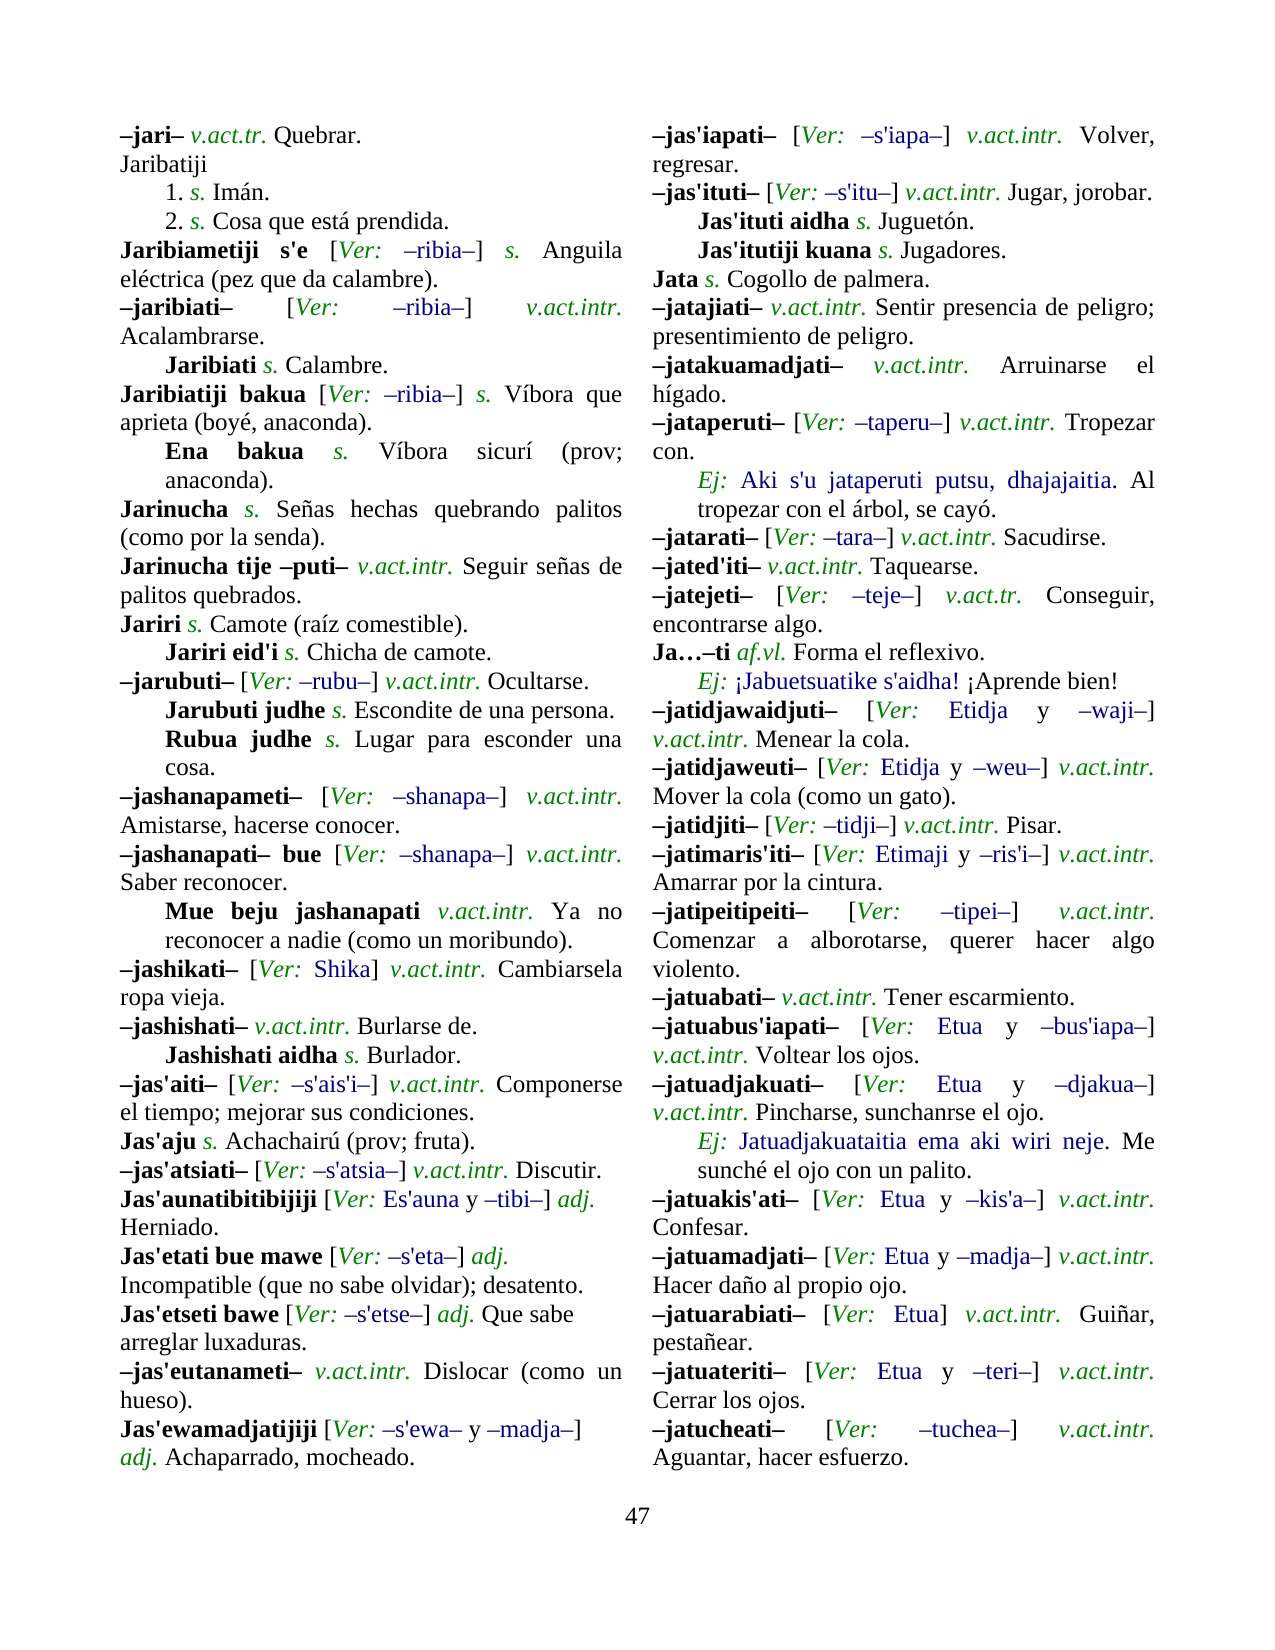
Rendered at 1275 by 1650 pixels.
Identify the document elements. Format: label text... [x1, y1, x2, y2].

text Ej: Aki s'u jataperuti putsu, dhajajaitia. Al tropezar con el árbol, se cayó. [652, 465, 1155, 522]
text –jated'iti– v.act.intr. Taquearse. [652, 551, 1155, 580]
text –jatajiati– v.act.intr. Sentir presencia de peligro; presentimiento de peligro. [652, 292, 1155, 350]
text –jas'aiti– [Ver: –s'ais'i–] v.act.intr. Componerse el tiempo; mejorar sus condiciones. [120, 1069, 622, 1126]
text –jatakuamadjati– v.act.intr. Arruinarse el hígado. [652, 350, 1155, 407]
text –jas'atsiati– [Ver: –s'atsia–] v.act.intr. Discutir. [120, 1155, 622, 1184]
text Jata s. Cogollo de palmera. [652, 264, 1155, 292]
text –jatuabati– v.act.intr. Tener escarmiento. [652, 982, 1155, 1011]
text –jarubuti– [Ver: –rubu–] v.act.intr. Ocultarse. [120, 666, 622, 695]
text Jas'aju s. Achachairú (prov; fruta). [120, 1126, 622, 1155]
text Jas'itutiji kuana s. Jugadores. [652, 235, 1155, 264]
text Jaribiati s. Calambre. [120, 350, 622, 379]
text Ena bakua s. Víbora sicurí (prov; anaconda). [120, 436, 622, 494]
text –jatidjaweuti– [Ver: Etidja y –weu–] v.act.intr. Mover la cola (como un gato). [652, 752, 1155, 810]
text –jatidjawaidjuti– [Ver: Etidja y –waji–] v.act.intr. Menear la cola. [652, 695, 1155, 752]
text –jatidjiti– [Ver: –tidji–] v.act.intr. Pisar. [652, 810, 1155, 839]
text –jatejeti– [Ver: –teje–] v.act.tr. Conseguir, encontrarse algo. [652, 580, 1155, 637]
text –jashanapameti– [Ver: –shanapa–] v.act.intr. Amistarse, hacerse conocer. [120, 781, 622, 839]
text Jas'ewamadjatijiji [Ver: –s'ewa– y –madja–] adj. Achaparrado, mocheado. [120, 1414, 622, 1471]
text –jari– v.act.tr. Quebrar. [120, 120, 622, 149]
text Jariri eid'i s. Chicha de camote. [120, 637, 622, 666]
text Jas'etseti bawe [Ver: –s'etse–] adj. Que sabe arreglar luxaduras. [120, 1299, 622, 1356]
text –jashishati– v.act.intr. Burlarse de. [120, 1011, 622, 1040]
text –jas'eutanameti– v.act.intr. Dislocar (como un hueso). [120, 1356, 622, 1414]
text Rubua judhe s. Lugar para esconder una cosa. [120, 724, 622, 781]
text Jarinucha tije –puti– v.act.intr. Seguir señas de palitos quebrados. [120, 551, 622, 609]
text –jashikati– [Ver: Shika] v.act.intr. Cambiarsela ropa vieja. [120, 954, 622, 1011]
text –jatuarabiati– [Ver: Etua] v.act.intr. Guiñar, pestañear. [652, 1299, 1155, 1356]
text –jatuabus'iapati– [Ver: Etua y –bus'iapa–] v.act.intr. Voltear los ojos. [652, 1011, 1155, 1069]
text Jas'etati bue mawe [Ver: –s'eta–] adj. Incompatible (que no sabe olvidar); desatento. [120, 1241, 622, 1299]
text Jarinucha s. Señas hechas quebrando palitos (como por la senda). [120, 494, 622, 551]
text –jatuamadjati– [Ver: Etua y –madja–] v.act.intr. Hacer daño al propio ojo. [652, 1241, 1155, 1299]
text –jatuadjakuati– [Ver: Etua y –djakua–] v.act.intr. Pincharse, sunchanrse el ojo. [652, 1069, 1155, 1126]
text –jataperuti– [Ver: –taperu–] v.act.intr. Tropezar con. [652, 407, 1155, 465]
text –jatarati– [Ver: –tara–] v.act.intr. Sacudirse. [652, 522, 1155, 551]
text Ej: Jatuadjakuataitia ema aki wiri neje. Me sunché el ojo con un palito. [652, 1126, 1155, 1184]
text Jariri s. Camote (raíz comestible). [120, 609, 622, 637]
text Jaribiametiji s'e [Ver: –ribia–] s. Anguila eléctrica (pez que da calambre). [120, 235, 622, 292]
text 2. s. Cosa que está prendida. [120, 206, 622, 235]
text Jaribatiji [120, 149, 622, 177]
text Jas'ituti aidha s. Juguetón. [652, 206, 1155, 235]
text –jaribiati– [Ver: –ribia–] v.act.intr. Acalambrarse. [120, 292, 622, 350]
text –jatucheati– [Ver: –tuchea–] v.act.intr. Aguantar, hacer esfuerzo. [652, 1414, 1155, 1471]
text 1. s. Imán. [120, 177, 622, 206]
text –jatipeitipeiti– [Ver: –tipei–] v.act.intr. Comenzar a alborotarse, querer hacer algo violento. [652, 896, 1155, 982]
text Jaribiatiji bakua [Ver: –ribia–] s. Víbora que aprieta (boyé, anaconda). [120, 379, 622, 436]
text –jatuakis'ati– [Ver: Etua y –kis'a–] v.act.intr. Confesar. [652, 1184, 1155, 1241]
text Mue beju jashanapati v.act.intr. Ya no reconocer a nadie (como un moribundo). [120, 896, 622, 954]
text Jashishati aidha s. Burlador. [120, 1040, 622, 1069]
text –jas'iapati– [Ver: –s'iapa–] v.act.intr. Volver, regresar. [652, 120, 1155, 177]
text –jatimaris'iti– [Ver: Etimaji y –ris'i–] v.act.intr. Amarrar por la cintura. [652, 839, 1155, 896]
text –jashanapati– bue [Ver: –shanapa–] v.act.intr. Saber reconocer. [120, 839, 622, 896]
text –jas'ituti– [Ver: –s'itu–] v.act.intr. Jugar, jorobar. [652, 177, 1155, 206]
text Ja…–ti af.vl. Forma el reflexivo. [652, 637, 1155, 666]
text Ej: ¡Jabuetsuatike s'aidha! ¡Aprende bien! [652, 666, 1155, 695]
text Jarubuti judhe s. Escondite de una persona. [120, 695, 622, 724]
text Jas'aunatibitibijiji [Ver: Es'auna y –tibi–] adj. Herniado. [120, 1184, 622, 1241]
text –jatuateriti– [Ver: Etua y –teri–] v.act.intr. Cerrar los ojos. [652, 1356, 1155, 1414]
